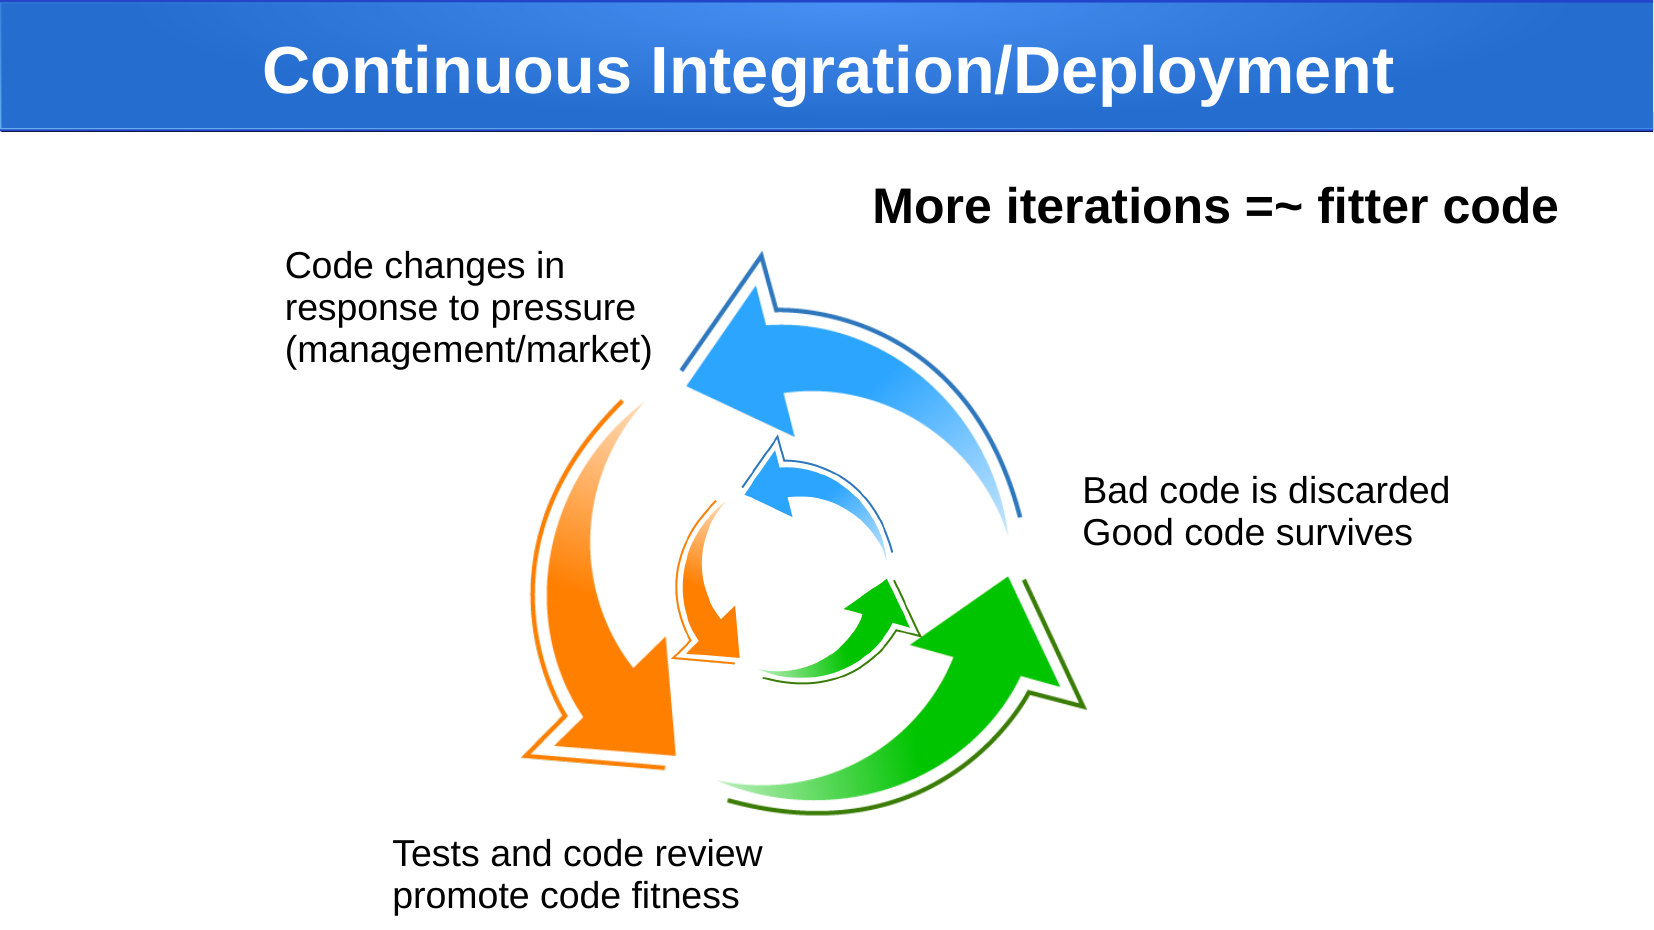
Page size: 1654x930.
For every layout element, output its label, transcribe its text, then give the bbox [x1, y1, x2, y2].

text_box Bad code is discarded Good code survives [1067, 462, 1531, 646]
text_box Tests and code review promote code fitness [377, 825, 841, 930]
text_box More iterations =~ fitter code [857, 171, 1591, 298]
picture [510, 239, 1099, 851]
text_box Code changes in response to pressure (management/market) [270, 237, 733, 420]
title Continuous Integration/Deployment [82, 5, 1576, 135]
